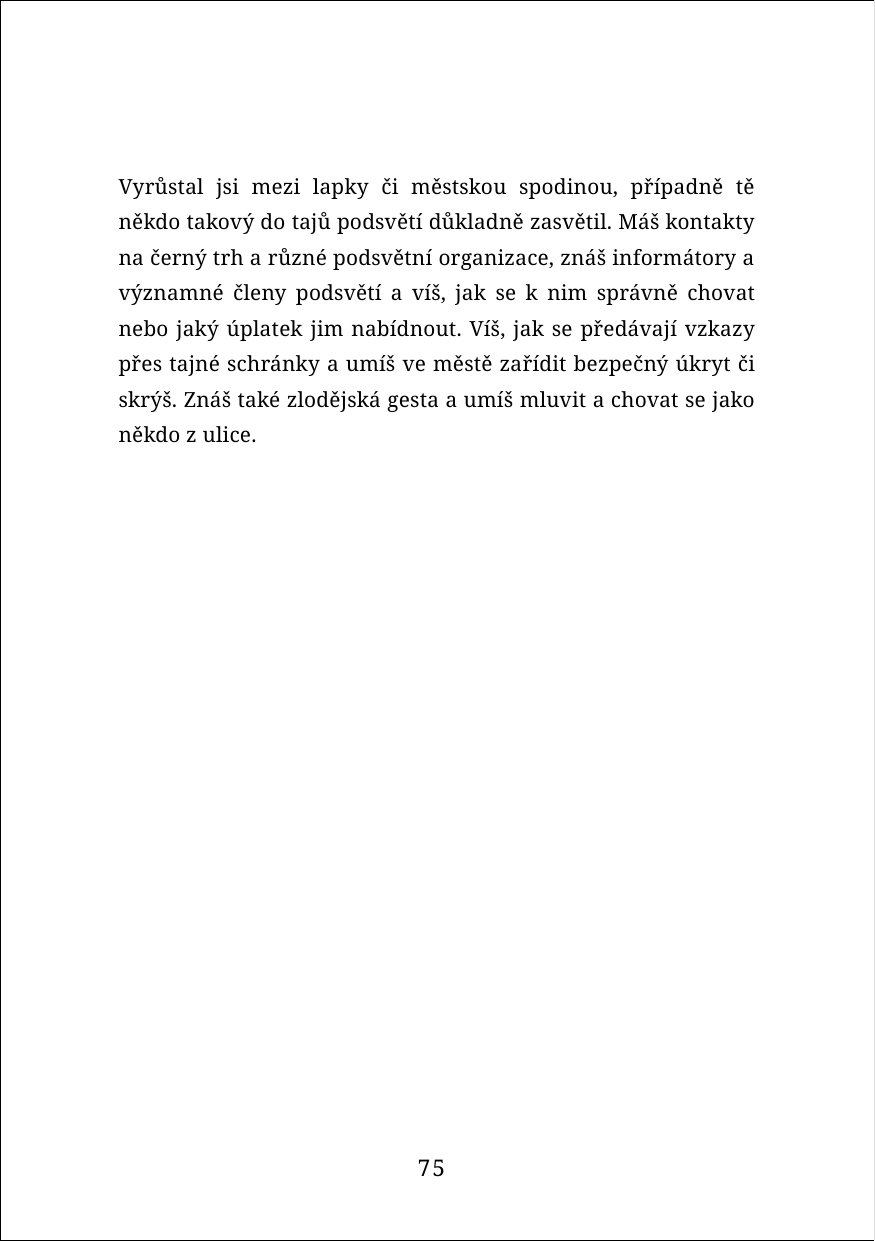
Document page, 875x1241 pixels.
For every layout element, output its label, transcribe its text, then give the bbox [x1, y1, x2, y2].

text Vyrůstal jsi mezi lapky či městskou spodinou, případně tě někdo takový do tajů podsvětí důkladně zasvětil. Máš kontakty na černý trh a různé podsvětní organizace, znáš informátory a významné členy podsvětí a víš, jak se k nim správně chovat nebo jaký úplatek jim nabídnout. Víš, jak se předávají vzkazy přes tajné schránky a umíš ve městě zařídit bezpečný úkryt či skrýš. Znáš také zlodějská gesta a umíš mluvit a chovat se jako někdo z ulice. [118, 172, 756, 449]
